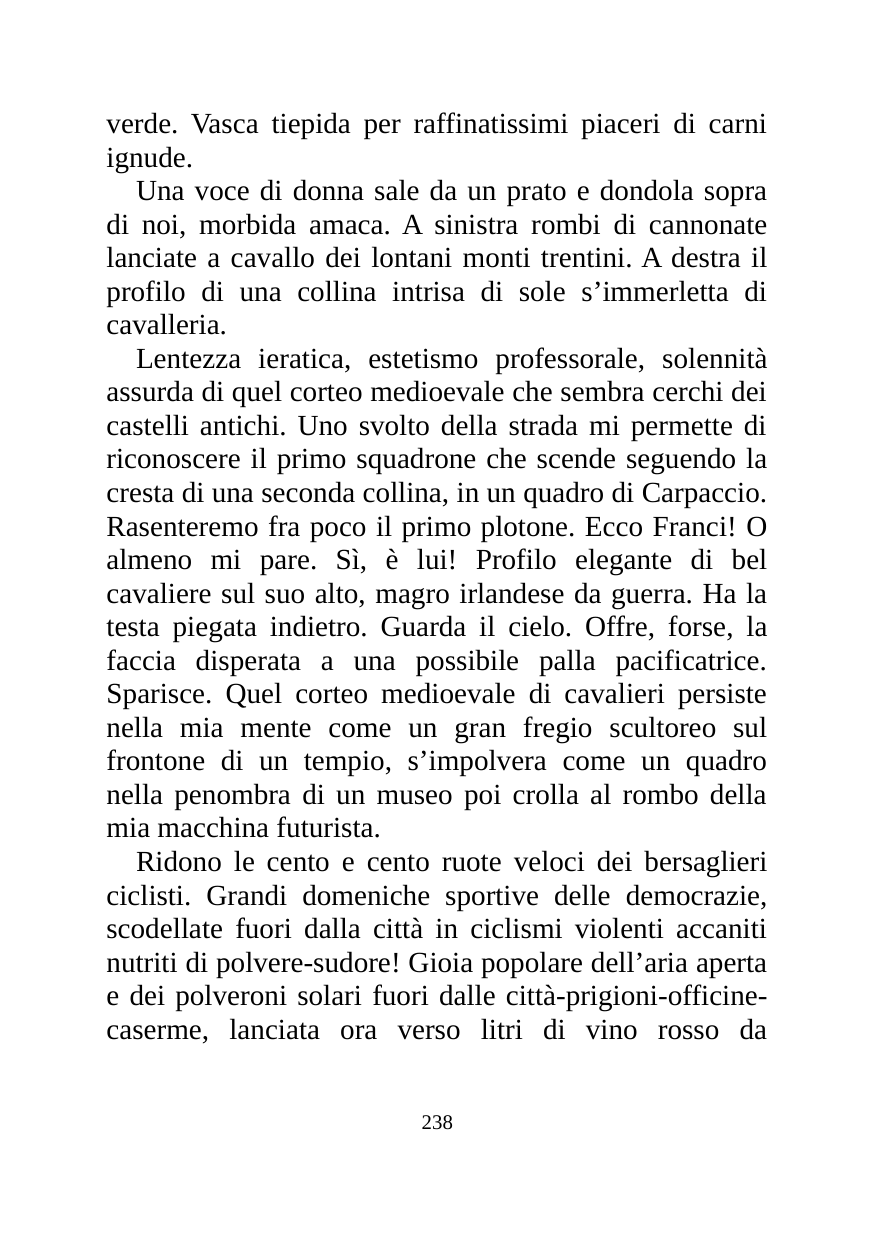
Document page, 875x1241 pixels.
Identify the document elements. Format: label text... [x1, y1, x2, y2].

text Ridono le cento e cento ruote veloci dei bersaglieri ciclisti. Grandi domeniche sportive delle democrazie, scodellate fuori dalla città in ciclismi violenti accaniti nutriti di polvere-sudore! Gioia popolare dell’aria aperta e dei polveroni solari fuori dalle città-prigioni-officine-caserme, lanciata ora verso litri di vino rosso da [106, 844, 768, 1045]
text verde. Vasca tiepida per raffinatissimi piaceri di carni ignude. [106, 106, 768, 173]
text Lentezza ieratica, estetismo professorale, solennità assurda di quel corteo medioevale che sembra cerchi dei castelli antichi. Uno svolto della strada mi permette di riconoscere il primo squadrone che scende seguendo la cresta di una seconda collina, in un quadro di Carpaccio. Rasenteremo fra poco il primo plotone. Ecco Franci! O almeno mi pare. Sì, è lui! Profilo elegante di bel cavaliere sul suo alto, magro irlandese da guerra. Ha la testa piegata indietro. Guarda il cielo. Offre, forse, la faccia disperata a una possibile palla pacificatrice. Sparisce. Quel corteo medioevale di cavalieri persiste nella mia mente come un gran fregio scultoreo sul frontone di un tempio, s’impolvera come un quadro nella penombra di un museo poi crolla al rombo della mia macchina futurista. [106, 341, 768, 844]
text Una voce di donna sale da un prato e dondola sopra di noi, morbida amaca. A sinistra rombi di cannonate lanciate a cavallo dei lontani monti trentini. A destra il profilo di una collina intrisa di sole s’immerletta di cavalleria. [106, 173, 768, 341]
